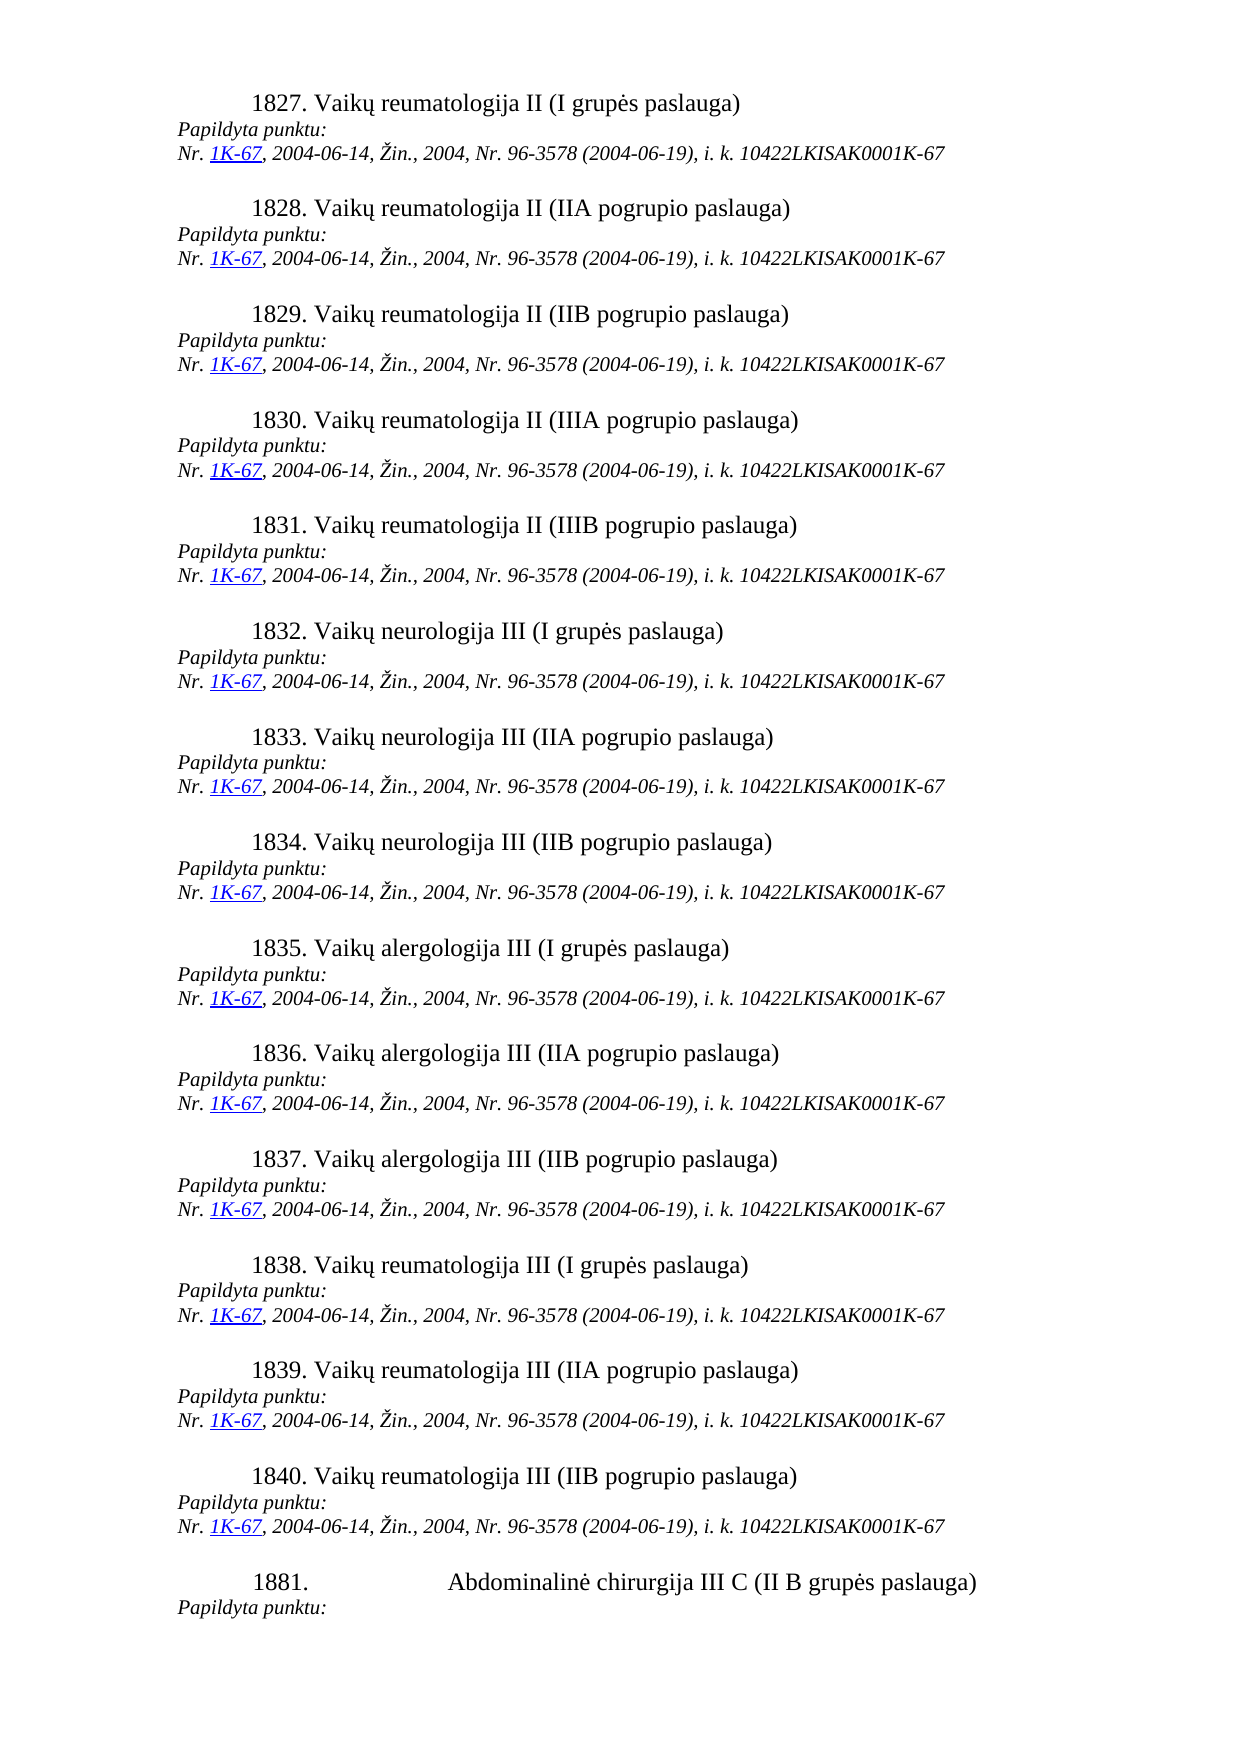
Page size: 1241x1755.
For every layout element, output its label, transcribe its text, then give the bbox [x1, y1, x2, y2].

text Papildyta punktu: [177, 1173, 1181, 1197]
text Nr. 1K-67, 2004-06-14, Žin., 2004, Nr. 96-3578 (2004-06-19), i. k. 10422LKISAK0001K-67 [177, 774, 1181, 798]
text Papildyta punktu: [177, 539, 1181, 563]
text Papildyta punktu: [177, 1278, 1181, 1302]
text Papildyta punktu: [177, 1595, 1181, 1619]
text 1834. Vaikų neurologija III (IIB pogrupio paslauga) [177, 827, 1181, 856]
text 1839. Vaikų reumatologija III (IIA pogrupio paslauga) [177, 1355, 1181, 1384]
text Nr. 1K-67, 2004-06-14, Žin., 2004, Nr. 96-3578 (2004-06-19), i. k. 10422LKISAK0001K-67 [177, 880, 1181, 904]
text Papildyta punktu: [177, 433, 1181, 457]
text Papildyta punktu: [177, 222, 1181, 246]
text 1836. Vaikų alergologija III (IIA pogrupio paslauga) [177, 1038, 1181, 1067]
text Papildyta punktu: [177, 1067, 1181, 1091]
text Nr. 1K-67, 2004-06-14, Žin., 2004, Nr. 96-3578 (2004-06-19), i. k. 10422LKISAK0001K-67 [177, 669, 1181, 693]
text Nr. 1K-67, 2004-06-14, Žin., 2004, Nr. 96-3578 (2004-06-19), i. k. 10422LKISAK0001K-67 [177, 1514, 1181, 1538]
text Nr. 1K-67, 2004-06-14, Žin., 2004, Nr. 96-3578 (2004-06-19), i. k. 10422LKISAK0001K-67 [177, 1197, 1181, 1221]
text Nr. 1K-67, 2004-06-14, Žin., 2004, Nr. 96-3578 (2004-06-19), i. k. 10422LKISAK0001K-67 [177, 1302, 1181, 1327]
text Nr. 1K-67, 2004-06-14, Žin., 2004, Nr. 96-3578 (2004-06-19), i. k. 10422LKISAK0001K-67 [177, 986, 1181, 1010]
text Nr. 1K-67, 2004-06-14, Žin., 2004, Nr. 96-3578 (2004-06-19), i. k. 10422LKISAK0001K-67 [177, 246, 1181, 270]
text 1837. Vaikų alergologija III (IIB pogrupio paslauga) [177, 1144, 1181, 1173]
text Papildyta punktu: [177, 117, 1181, 141]
text Papildyta punktu: [177, 962, 1181, 986]
text Papildyta punktu: [177, 750, 1181, 774]
text 1827. Vaikų reumatologija II (I grupės paslauga) [177, 88, 1181, 117]
text 1828. Vaikų reumatologija II (IIA pogrupio paslauga) [177, 193, 1181, 222]
text 1829. Vaikų reumatologija II (IIB pogrupio paslauga) [177, 299, 1181, 328]
text 1832. Vaikų neurologija III (I grupės paslauga) [177, 616, 1181, 645]
text Nr. 1K-67, 2004-06-14, Žin., 2004, Nr. 96-3578 (2004-06-19), i. k. 10422LKISAK0001K-67 [177, 1408, 1181, 1432]
text Nr. 1K-67, 2004-06-14, Žin., 2004, Nr. 96-3578 (2004-06-19), i. k. 10422LKISAK0001K-67 [177, 457, 1181, 482]
text Papildyta punktu: [177, 645, 1181, 669]
text Nr. 1K-67, 2004-06-14, Žin., 2004, Nr. 96-3578 (2004-06-19), i. k. 10422LKISAK0001K-67 [177, 563, 1181, 587]
text 1838. Vaikų reumatologija III (I grupės paslauga) [177, 1250, 1181, 1278]
text Papildyta punktu: [177, 1384, 1181, 1408]
text 1831. Vaikų reumatologija II (IIIB pogrupio paslauga) [177, 510, 1181, 539]
text Papildyta punktu: [177, 1490, 1181, 1514]
text Nr. 1K-67, 2004-06-14, Žin., 2004, Nr. 96-3578 (2004-06-19), i. k. 10422LKISAK0001K-67 [177, 352, 1181, 376]
text 1840. Vaikų reumatologija III (IIB pogrupio paslauga) [177, 1461, 1181, 1490]
text Papildyta punktu: [177, 328, 1181, 352]
text 1833. Vaikų neurologija III (IIA pogrupio paslauga) [177, 722, 1181, 750]
text Nr. 1K-67, 2004-06-14, Žin., 2004, Nr. 96-3578 (2004-06-19), i. k. 10422LKISAK0001K-67 [177, 141, 1181, 165]
text 1830. Vaikų reumatologija II (IIIA pogrupio paslauga) [177, 405, 1181, 433]
text 1881. Abdominalinė chirurgija III C (II B grupės paslauga) [177, 1567, 1181, 1595]
text Papildyta punktu: [177, 856, 1181, 880]
text Nr. 1K-67, 2004-06-14, Žin., 2004, Nr. 96-3578 (2004-06-19), i. k. 10422LKISAK0001K-67 [177, 1091, 1181, 1115]
text 1835. Vaikų alergologija III (I grupės paslauga) [177, 933, 1181, 962]
